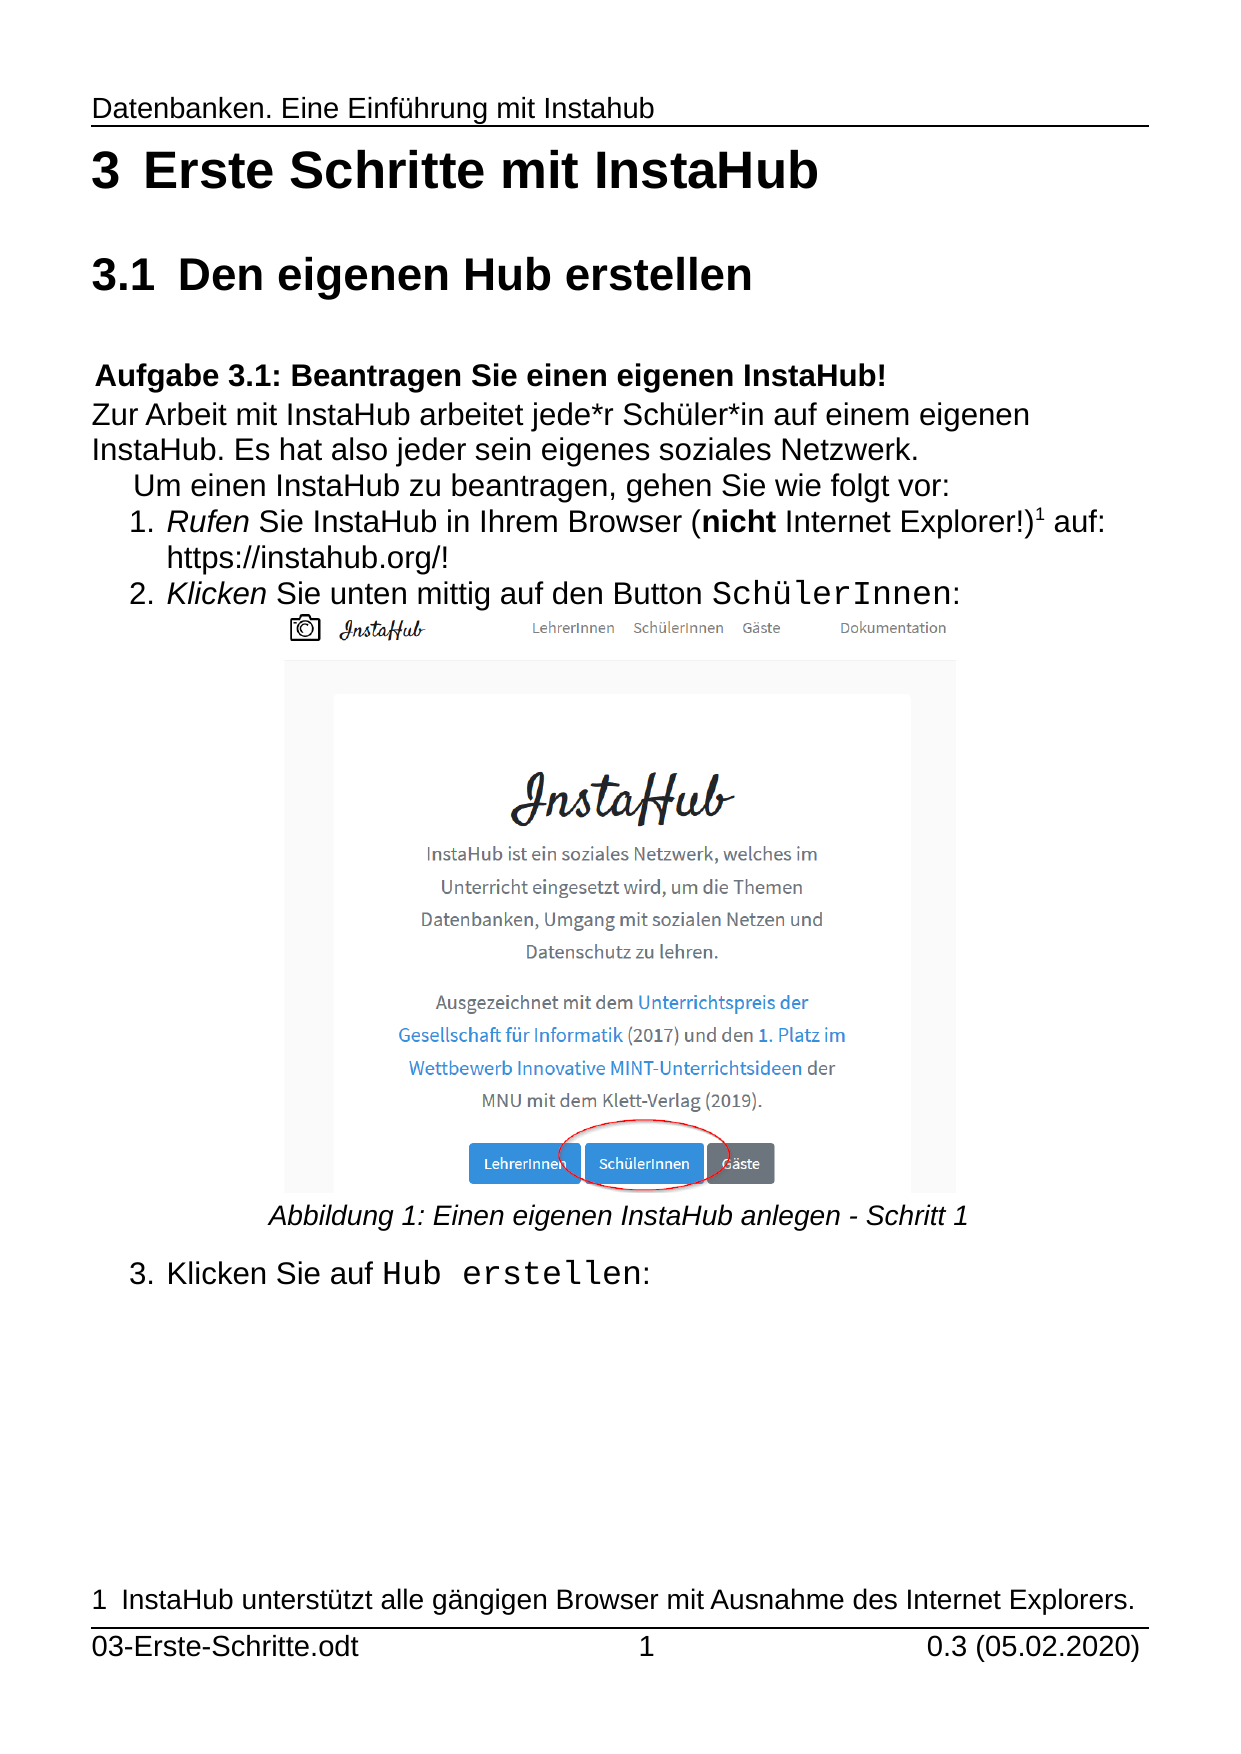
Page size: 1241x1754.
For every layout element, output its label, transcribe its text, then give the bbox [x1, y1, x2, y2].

list Klicken Sie auf Hub erstellen: [129, 1255, 1149, 1294]
list InstaHub unterstützt alle gängigen Browser mit Ausnahme des Internet Explorers. [91, 1583, 1149, 1615]
list Klicken Sie unten mittig auf den Button SchülerInnen: [129, 575, 1149, 615]
subtitle Erste Schritte mit InstaHub [91, 139, 1149, 199]
text Abbildung 1: Einen eigenen InstaHub anlegen - Schritt 1 [91, 1199, 1149, 1231]
list Rufen Sie InstaHub in Ihrem Browser (nicht Internet Explorer!) auf: https://instahub.org/! [129, 503, 1149, 575]
text Zur Arbeit mit InstaHub arbeitet jede*r Schüler*in auf einem eigenen InstaHub. Es hat also jeder sein eigenes soziales Netzwerk. [91, 396, 1149, 467]
subtitle Aufgabe 3.1: Beantragen Sie einen eigenen InstaHub! [91, 354, 1149, 396]
text Um einen InstaHub zu beantragen, gehen Sie wie folgt vor: [91, 467, 1149, 503]
picture [133, 614, 1107, 1193]
subtitle Den eigenen Hub erstellen [91, 247, 1149, 300]
